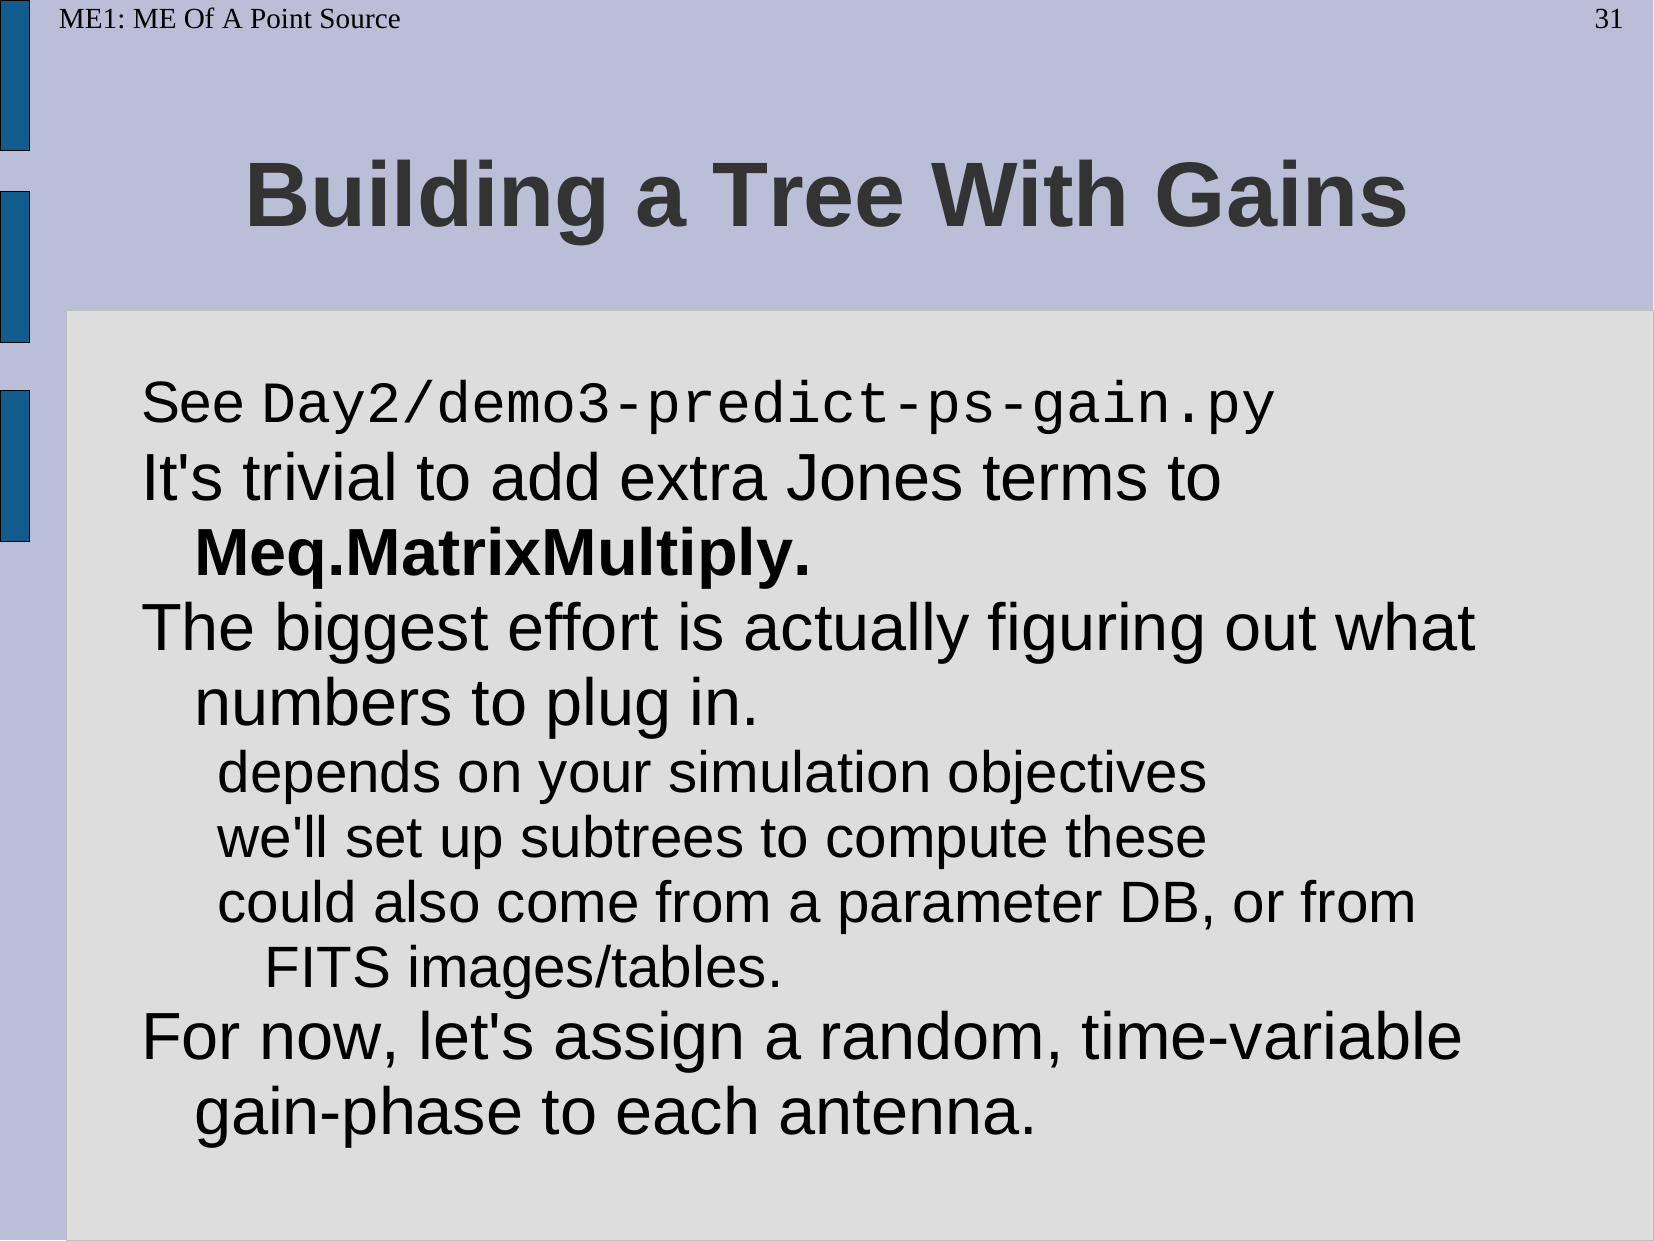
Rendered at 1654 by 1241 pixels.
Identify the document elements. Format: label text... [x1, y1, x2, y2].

title Building a Tree With Gains [121, 91, 1534, 299]
list See Day2/demo3-predict-ps-gain.py It's trivial to add extra Jones terms to Meq.MatrixMultiply. The biggest effort is actually figuring out what numbers to plug in. depends on your simulation objectives we'll set up subtrees to compute these could also come from a parameter DB, or from FITS images/tables. For now, let's assign a random, time-variable gain-phase to each antenna. [123, 370, 1536, 1180]
